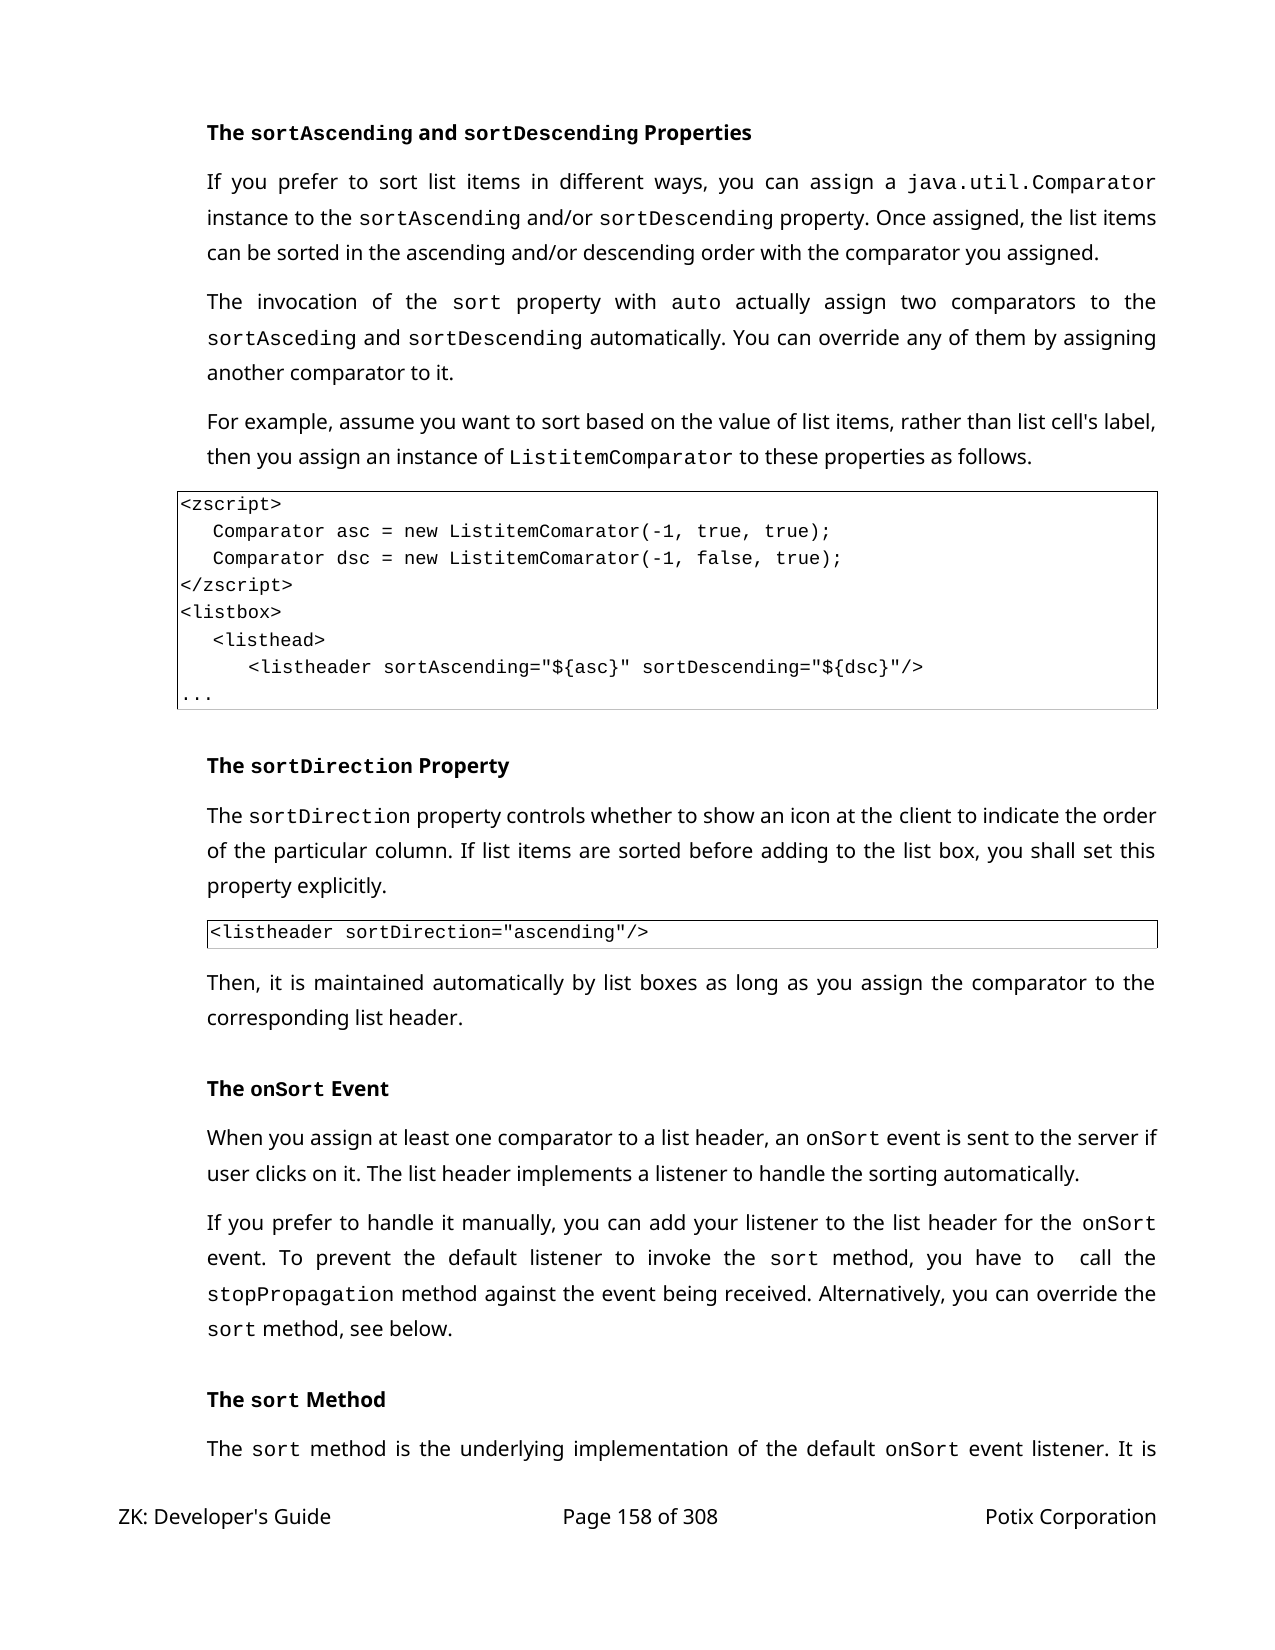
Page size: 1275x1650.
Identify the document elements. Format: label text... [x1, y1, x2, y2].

text <listbox> [178, 600, 1157, 624]
text When you assign at least one comparator to a list header, an onSort event is sent to the server if user clicks on it. The list header implements a listener to handle the sorting automatically. [207, 1123, 1157, 1187]
text Comparator asc = new ListitemComarator(-1, true, true); [178, 519, 1157, 543]
text For example, assume you want to sort based on the value of list items, rather than list cell's label, then you assign an instance of ListitemComparator to these properties as follows. [207, 407, 1157, 471]
text The sort method is the underlying implementation of the default onSort event listener. It is [207, 1434, 1157, 1463]
subtitle The sortDirection Property [207, 752, 1157, 780]
text Comparator dsc = new ListitemComarator(-1, false, true); [178, 546, 1157, 570]
subtitle The onSort Event [207, 1074, 1157, 1103]
text <listheader sortDirection="ascending"/> [208, 921, 1157, 948]
text If you prefer to handle it manually, you can add your listener to the list header for the onSort event. To prevent the default listener to invoke the sort method, you have to call the stopPropagation method against the event being received. Alternatively, you can override the sort method, see below. [207, 1208, 1157, 1343]
text The sortDirection property controls whether to show an icon at the client to indicate the order of the particular column. If list items are sorted before adding to the list box, you shall set this property explicitly. [207, 801, 1157, 900]
subtitle The sort Method [207, 1385, 1157, 1414]
subtitle The sortAscending and sortDescending Properties [207, 118, 1157, 147]
text If you prefer to sort list items in different ways, you can assign a java.util.Comparator instance to the sortAscending and/or sortDescending property. Once assigned, the list items can be sorted in the ascending and/or descending order with the comparator you assigned. [207, 167, 1157, 267]
text <listhead> [178, 627, 1157, 652]
text ... [178, 682, 1157, 709]
text Then, it is maintained automatically by list boxes as long as you assign the comparator to the corresponding list header. [207, 968, 1157, 1032]
text The invocation of the sort property with auto actually assign two comparators to the sortAsceding and sortDescending automatically. You can override any of them by assigning another comparator to it. [207, 287, 1157, 386]
text </zscript> [178, 573, 1157, 597]
text <zscript> [178, 492, 1157, 516]
text <listheader sortAscending="${asc}" sortDescending="${dsc}"/> [178, 654, 1157, 679]
